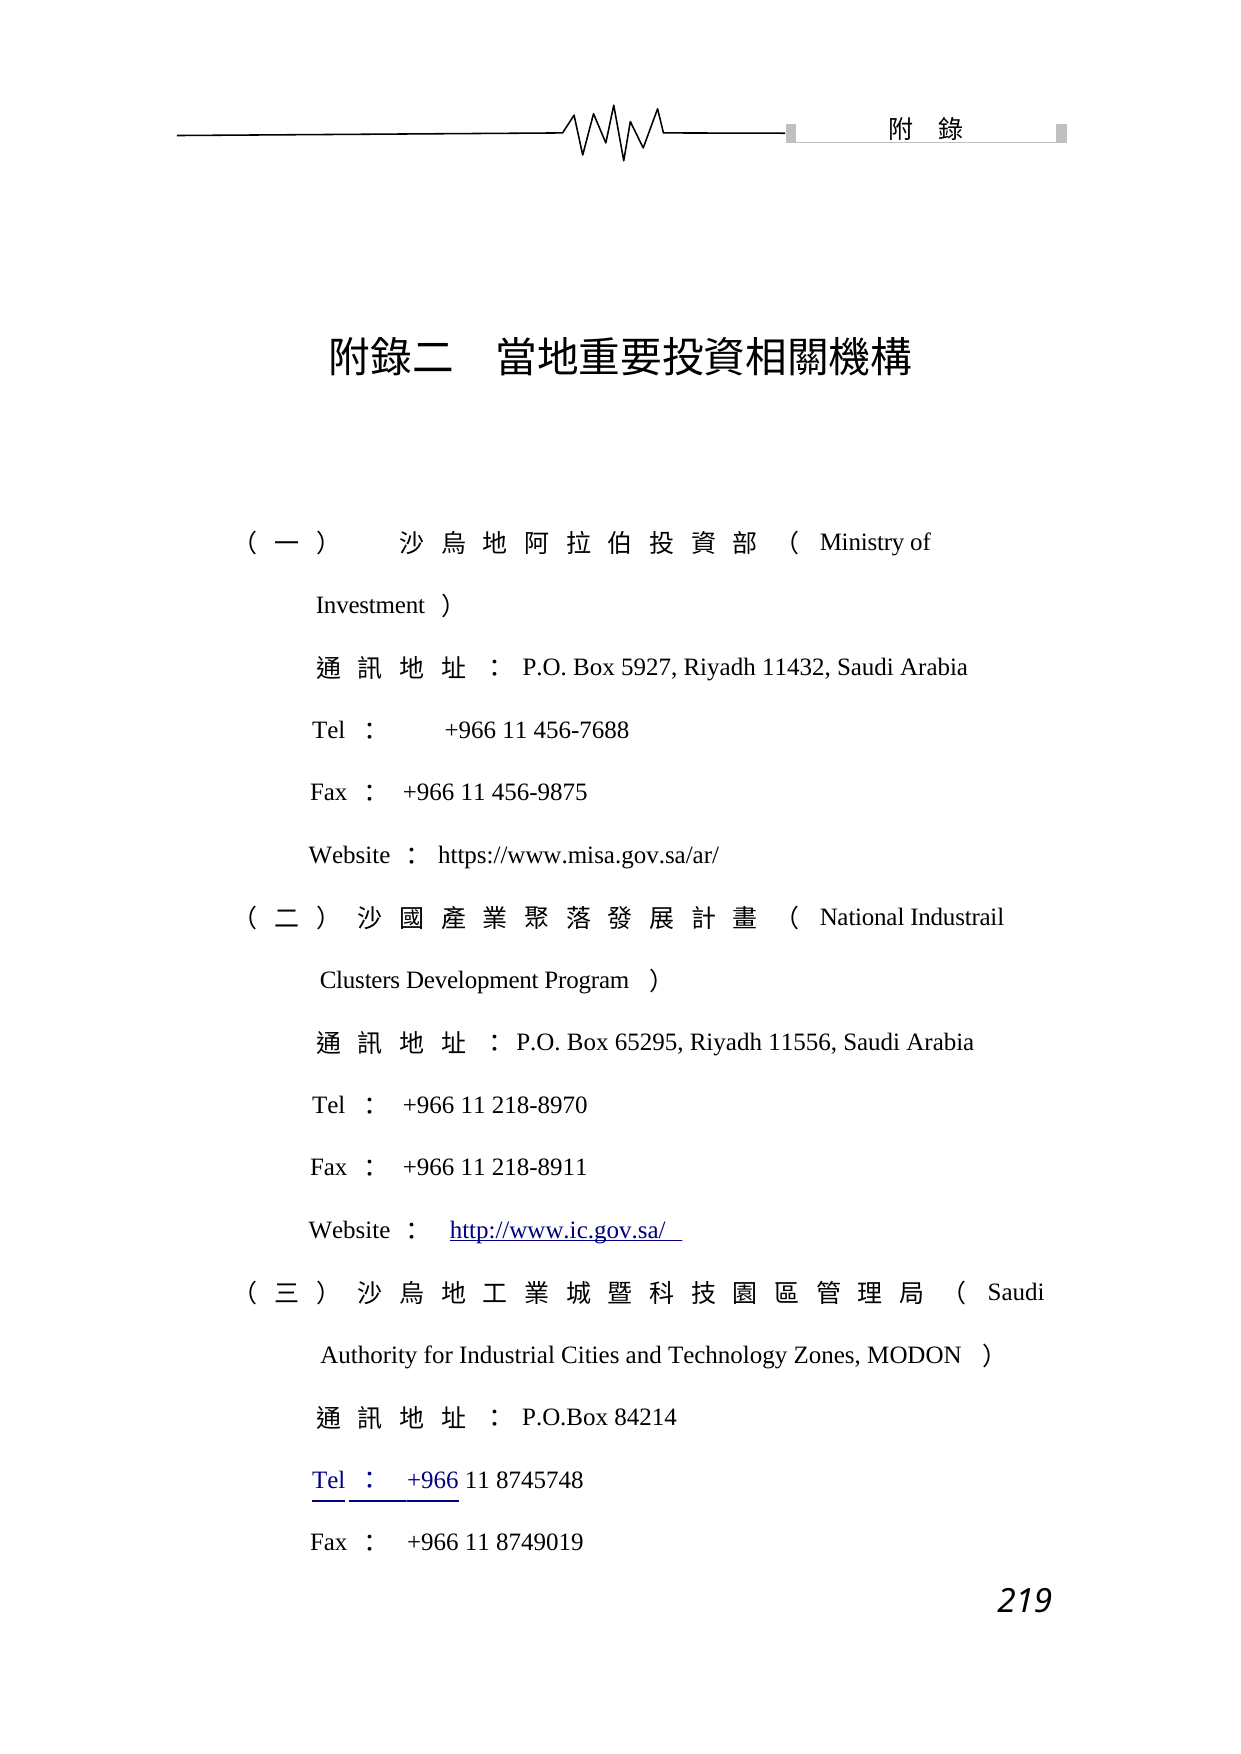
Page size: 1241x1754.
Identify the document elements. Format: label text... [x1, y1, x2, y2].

text Fax：+966 11 218-8911 [281, 1125, 1058, 1188]
text （一） 沙烏地阿拉伯投資部（Ministry of Investment） [207, 500, 1058, 625]
text Fax：+966 11 8749019 [281, 1500, 1058, 1563]
text Website：https://www.misa.gov.sa/ar/ [281, 813, 1058, 875]
text Tel：+966 11 8745748 [281, 1438, 1058, 1500]
text 通訊地址：P.O. Box 5927, Riyadh 11432, Saudi Arabia [281, 625, 1058, 688]
text Fax：+966 11 456-9875 [281, 750, 1058, 813]
text 通訊地址：P.O. Box 65295, Riyadh 11556, Saudi Arabia [281, 1000, 1058, 1063]
text （二）沙國產業聚落發展計畫（National Industrail Clusters Development Program） [207, 875, 1058, 1000]
text 通訊地址：P.O.Box 84214 [281, 1375, 1058, 1438]
text Tel：+966 11 218-8970 [281, 1063, 1058, 1125]
text Tel： +966 11 456-7688 [281, 688, 1058, 750]
text Website：http://www.ic.gov.sa/ [281, 1188, 1058, 1250]
text 附錄二 當地重要投資相關機構 [183, 313, 1058, 375]
text （三）沙烏地工業城暨科技園區管理局（Saudi Authority for Industrial Cities and Technology Zones, MODON） [207, 1250, 1058, 1375]
